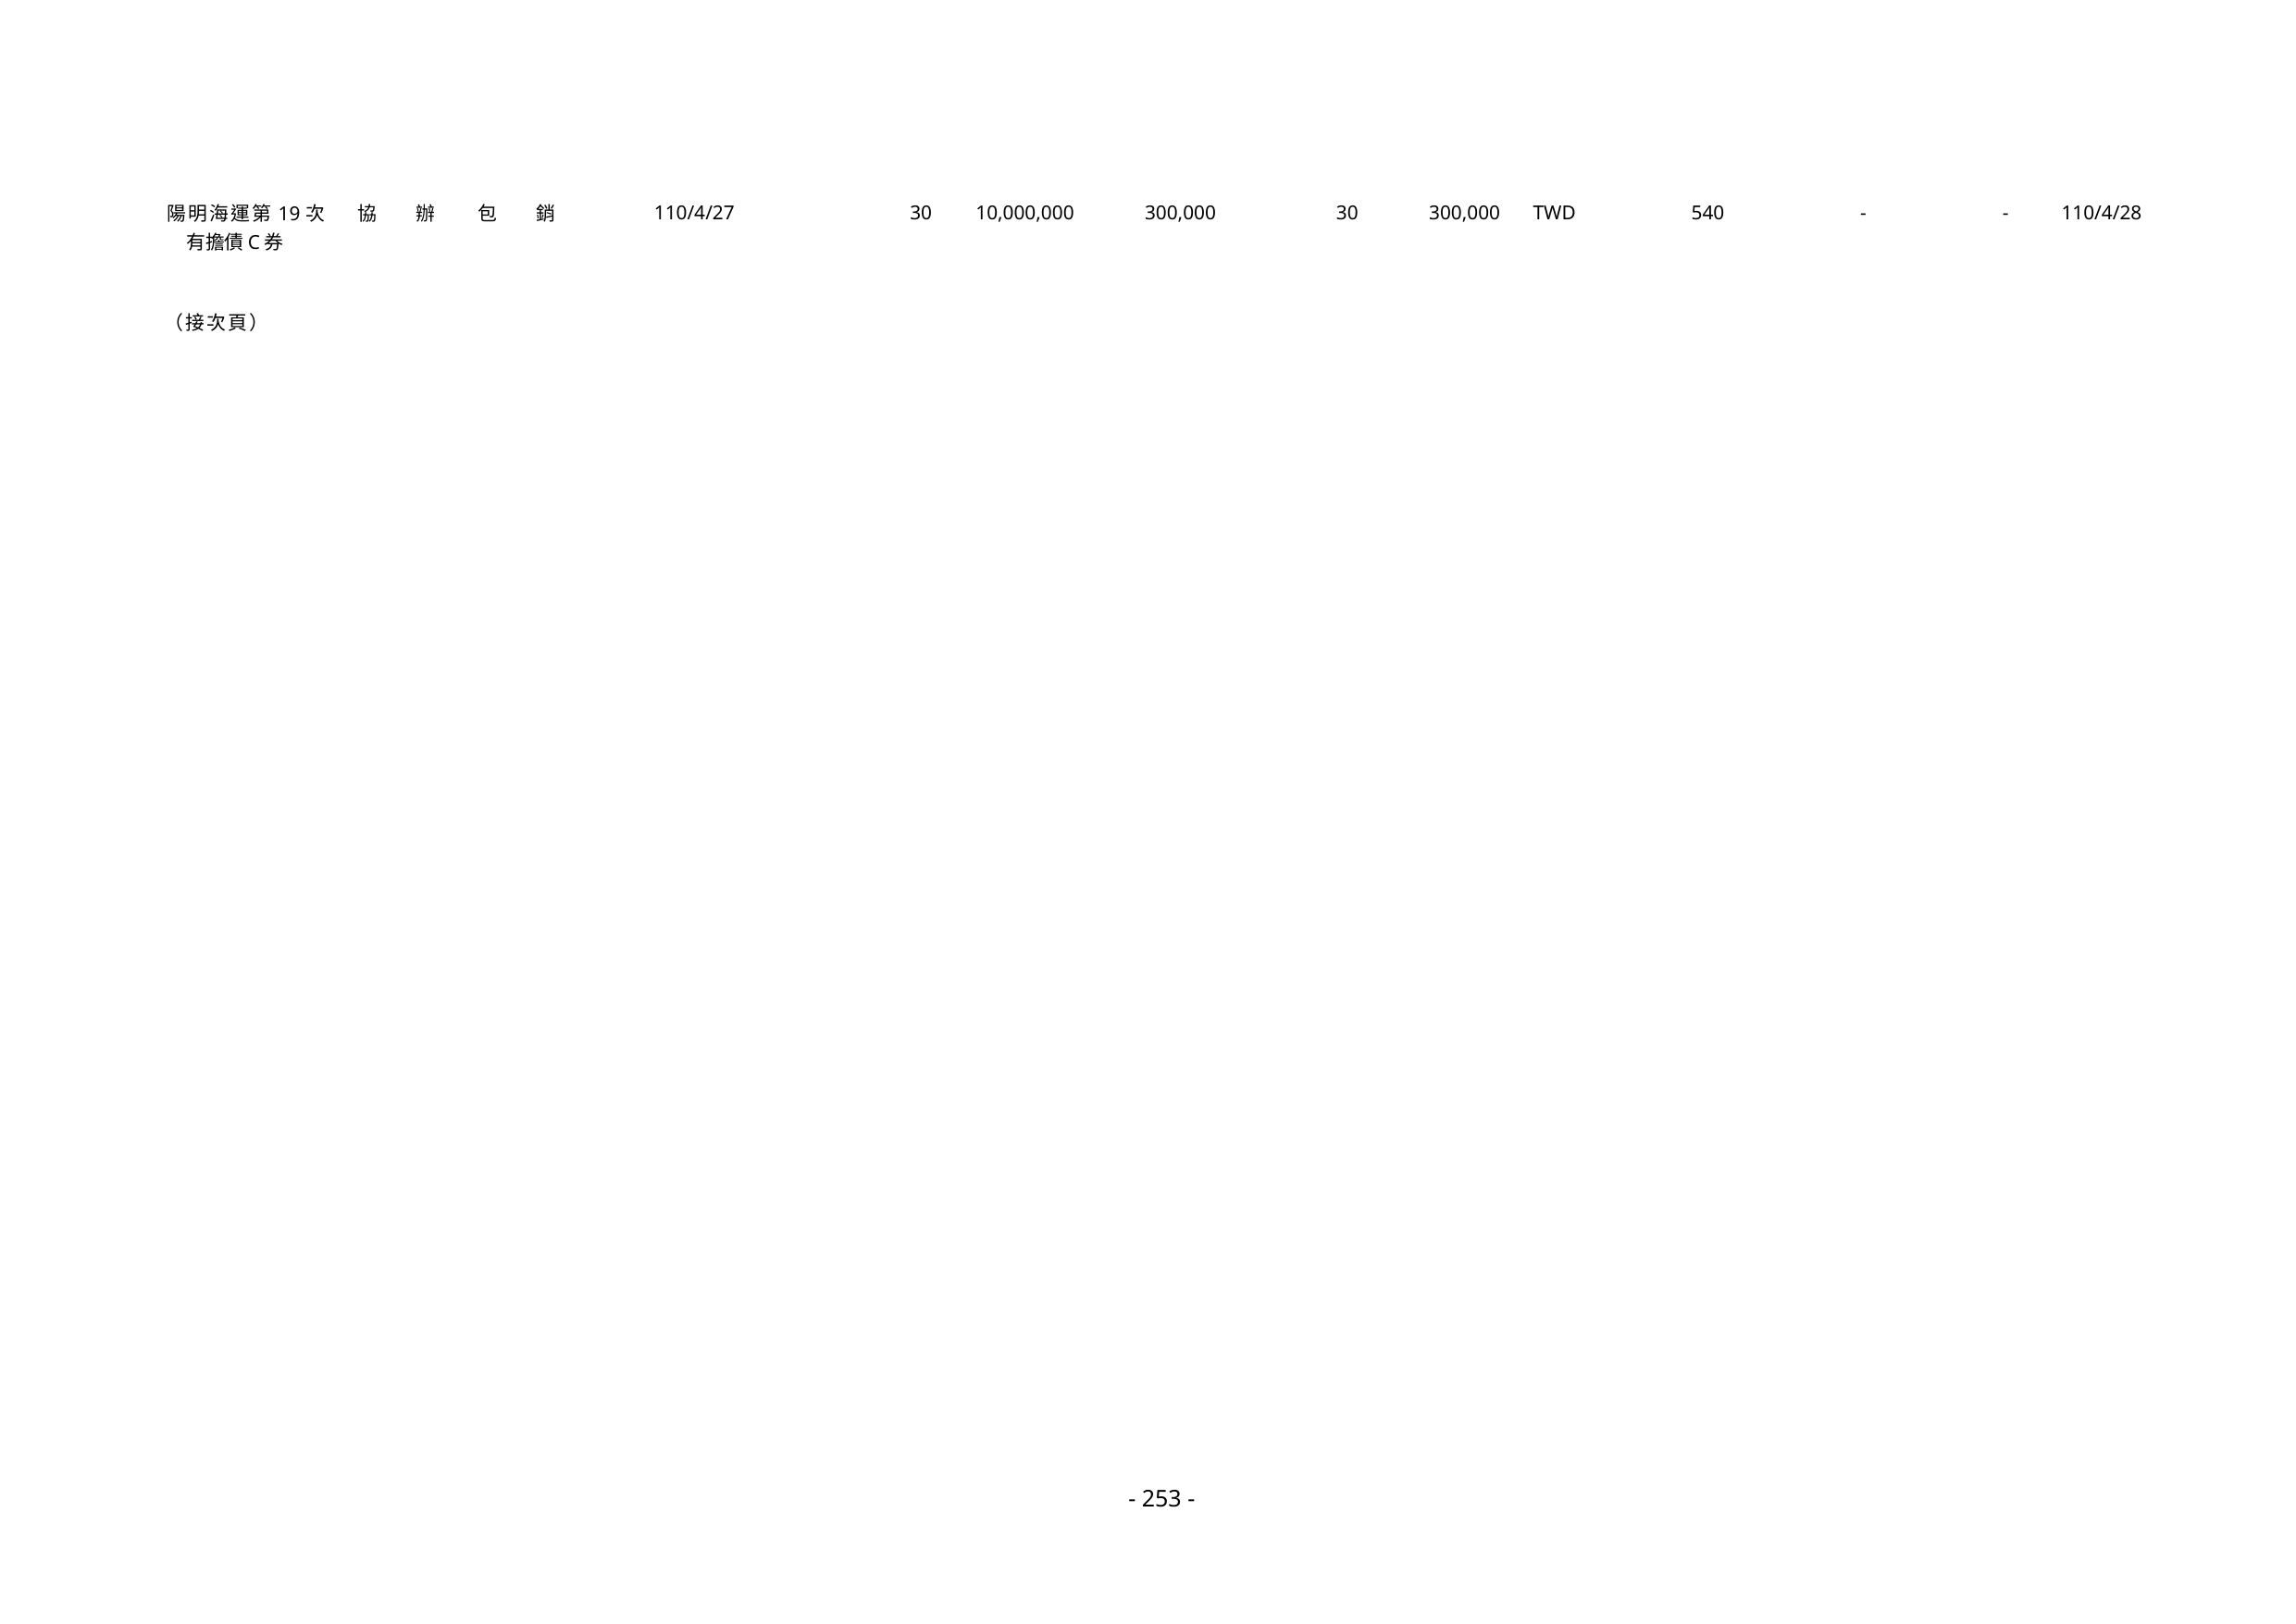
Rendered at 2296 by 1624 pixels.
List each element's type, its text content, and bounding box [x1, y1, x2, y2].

table_cell [946, 199, 962, 254]
table_cell - [1896, 199, 2022, 254]
table_cell [1896, 254, 2022, 281]
table_cell [803, 199, 820, 254]
table_cell [1230, 254, 1246, 281]
table_cell [820, 254, 946, 281]
table_cell [803, 254, 820, 281]
table_cell [1612, 254, 1738, 281]
table_cell 30 [820, 199, 946, 254]
table_cell [946, 254, 962, 281]
table_cell 30 [1246, 199, 1371, 254]
table_cell [585, 254, 803, 281]
table_cell [1087, 254, 1104, 281]
table_cell [448, 254, 465, 281]
table_cell 110/4/28 [2039, 199, 2164, 254]
table_cell 300,000 [1104, 199, 1230, 254]
table_cell [328, 254, 344, 281]
table_cell [962, 254, 1087, 281]
table_cell 540 [1612, 199, 1738, 254]
table_cell [1514, 254, 1530, 281]
table_cell [1595, 199, 1612, 254]
table_cell [1738, 254, 1755, 281]
table_cell [2022, 199, 2039, 254]
table_cell 10,000,000 [962, 199, 1087, 254]
table_cell [568, 254, 585, 281]
table_cell [1514, 199, 1530, 254]
table_cell [328, 199, 344, 254]
table_cell [2039, 254, 2164, 281]
text （接次頁） [164, 281, 2159, 335]
table_cell [1755, 254, 1880, 281]
table_cell [448, 199, 465, 254]
table_cell [1371, 254, 1388, 281]
table_cell [1880, 199, 1896, 254]
table_cell [465, 254, 568, 281]
table_cell [1246, 254, 1371, 281]
table_cell [1230, 199, 1246, 254]
table_cell [1880, 254, 1896, 281]
table_cell 協 辦 [344, 199, 448, 254]
table_cell [1371, 199, 1388, 254]
table_cell 陽明海運第19次有擔債C券 [164, 199, 328, 254]
table_cell [1388, 254, 1514, 281]
table_cell - [1755, 199, 1880, 254]
table_cell 110/4/27 [585, 199, 803, 254]
table_cell 包 銷 [465, 199, 568, 254]
table_cell [1738, 199, 1755, 254]
table_cell [344, 254, 448, 281]
table_cell [1104, 254, 1230, 281]
table_cell TWD [1531, 199, 1595, 254]
table_cell [568, 199, 585, 254]
table_cell 300,000 [1388, 199, 1514, 254]
table_cell [1595, 254, 1612, 281]
table_cell [164, 254, 328, 281]
table_cell [1531, 254, 1595, 281]
table_cell [2022, 254, 2039, 281]
table_cell [1087, 199, 1104, 254]
